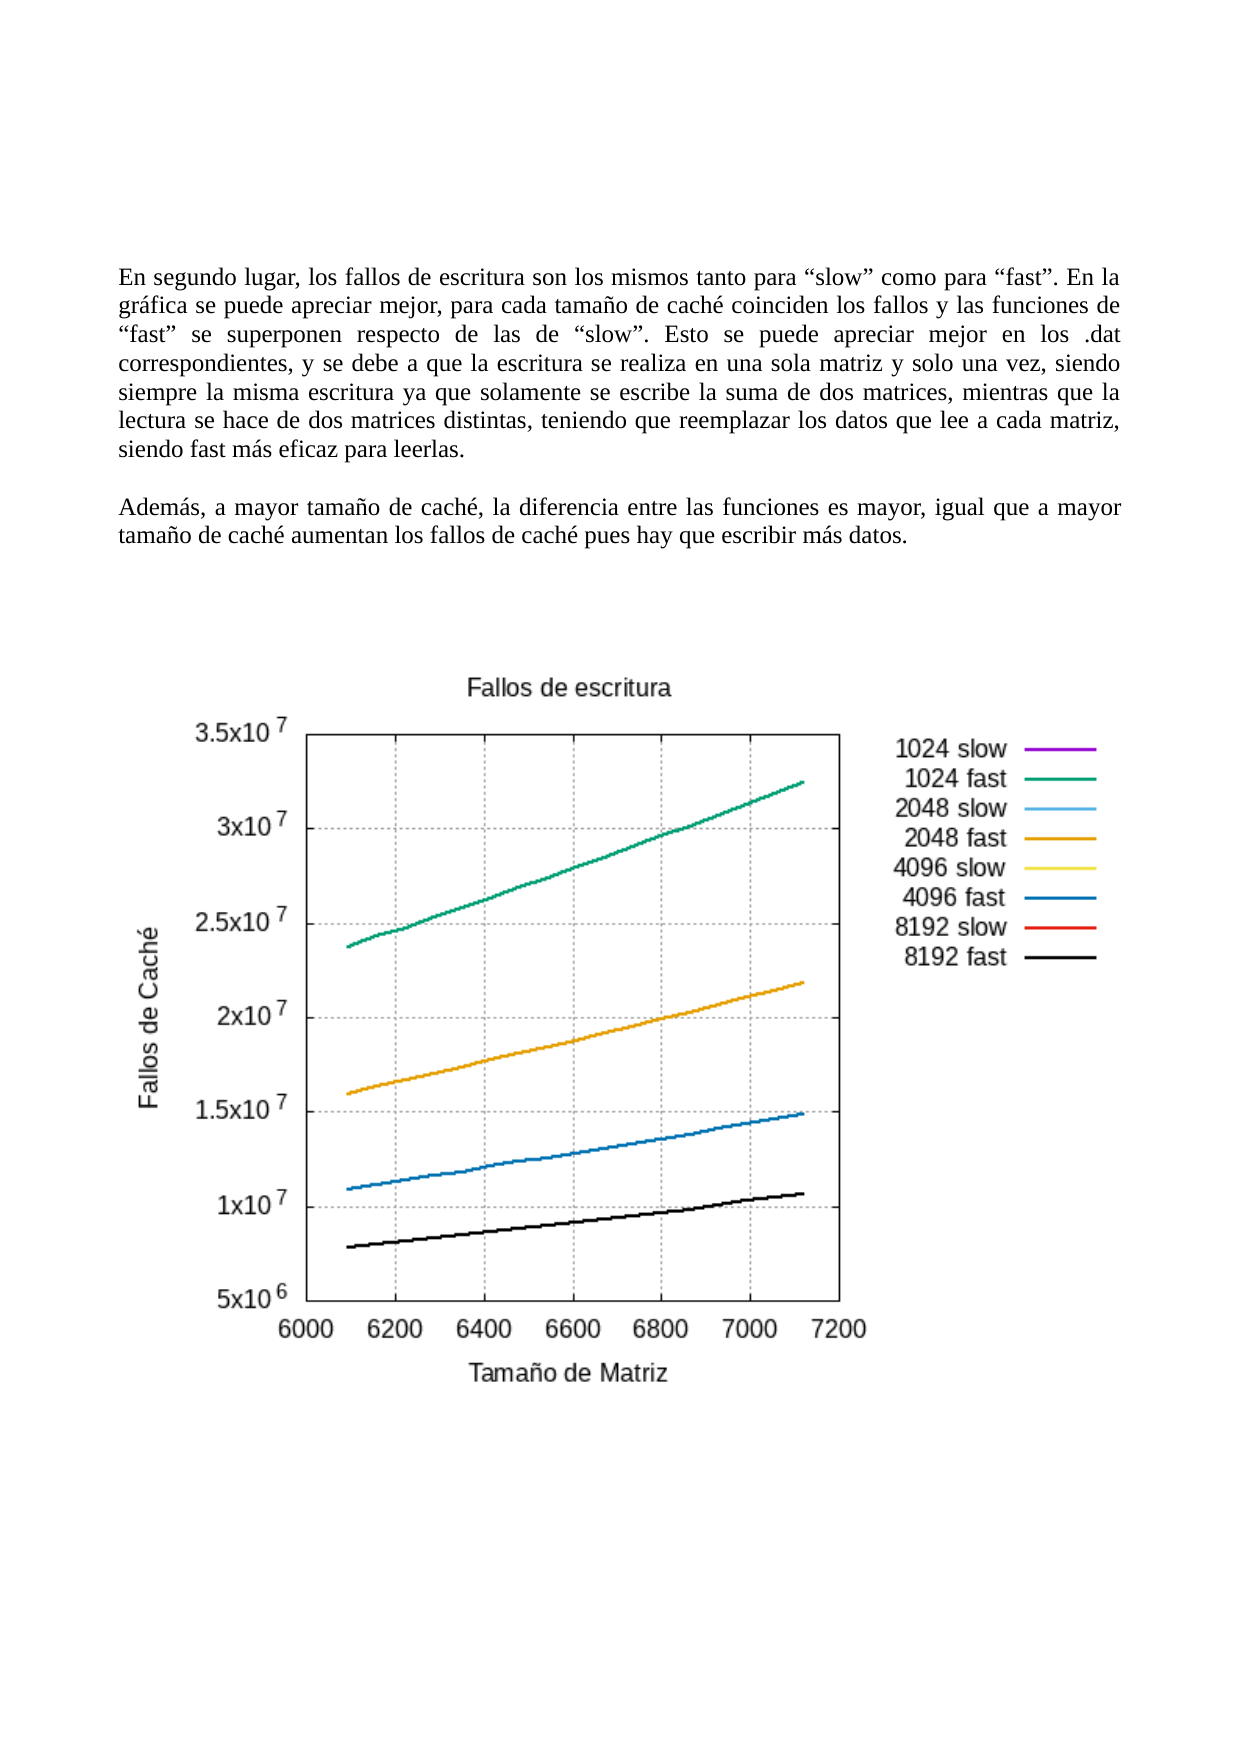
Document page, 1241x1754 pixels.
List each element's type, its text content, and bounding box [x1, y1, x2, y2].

picture [128, 645, 1128, 1396]
text En segundo lugar, los fallos de escritura son los mismos tanto para “slow” como para “fast”. En la gráfica se puede apreciar mejor, para cada tamaño de caché coinciden los fallos y las funciones de “fast” se superponen respecto de las de “slow”. Esto se puede apreciar mejor en los .dat correspondientes, y se debe a que la escritura se realiza en una sola matriz y solo una vez, siendo siempre la misma escritura ya que solamente se escribe la suma de dos matrices, mientras que la lectura se hace de dos matrices distintas, teniendo que reemplazar los datos que lee a cada matriz, siendo fast más eficaz para leerlas. [118, 262, 1122, 463]
text Además, a mayor tamaño de caché, la diferencia entre las funciones es mayor, igual que a mayor tamaño de caché aumentan los fallos de caché pues hay que escribir más datos. [118, 492, 1122, 549]
